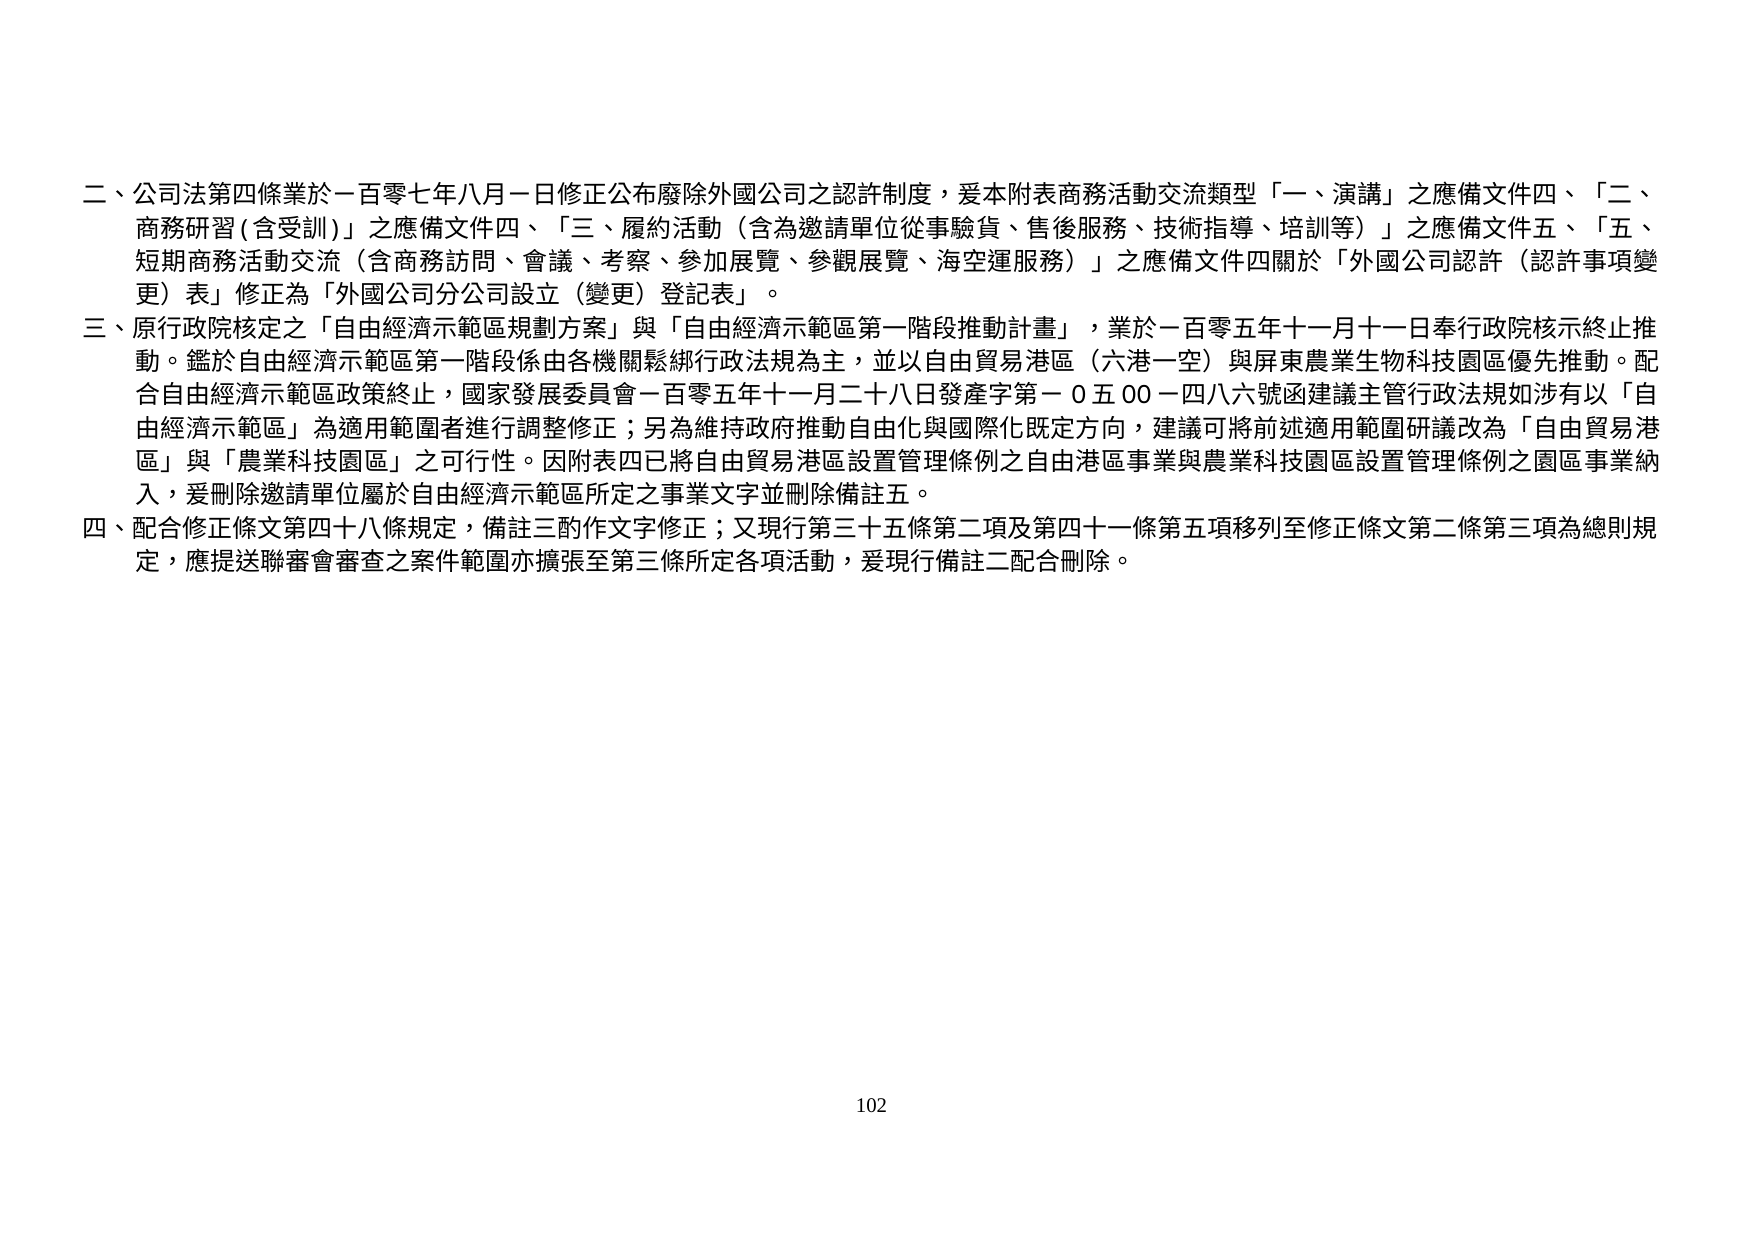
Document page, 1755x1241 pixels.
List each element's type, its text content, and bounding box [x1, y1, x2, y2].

text 三、原行政院核定之「自由經濟示範區規劃方案」與「自由經濟示範區第一階段推動計畫」，業於ㄧ百零五年十一月十一日奉行政院核示終止推動。鑑於自由經濟示範區第一階段係由各機關鬆綁行政法規為主，並以自由貿易港區（六港一空）與屏東農業生物科技園區優先推動。配合自由經濟示範區政策終止，國家發展委員會ㄧ百零五年十一月二十八日發產字第ㄧΟ五ΟΟㄧ四八六號函建議主管行政法規如涉有以「自由經濟示範區」為適用範圍者進行調整修正；另為維持政府推動自由化與國際化既定方向，建議可將前述適用範圍研議改為「自由貿易港區」與「農業科技園區」之可行性。因附表四已將自由貿易港區設置管理條例之自由港區事業與農業科技園區設置管理條例之園區事業納入，爰刪除邀請單位屬於自由經濟示範區所定之事業文字並刪除備註五。 [83, 311, 1660, 511]
text 二、公司法第四條業於ㄧ百零七年八月ㄧ日修正公布廢除外國公司之認許制度，爰本附表商務活動交流類型「一、演講」之應備文件四、「二、商務研習(含受訓)」之應備文件四、「三、履約活動（含為邀請單位從事驗貨、售後服務、技術指導、培訓等）」之應備文件五、「五、短期商務活動交流（含商務訪問、會議、考察、參加展覽、參觀展覽、海空運服務）」之應備文件四關於「外國公司認許（認許事項變更）表」修正為「外國公司分公司設立（變更）登記表」。 [83, 177, 1660, 311]
text 四、配合修正條文第四十八條規定，備註三酌作文字修正；又現行第三十五條第二項及第四十一條第五項移列至修正條文第二條第三項為總則規定，應提送聯審會審查之案件範圍亦擴張至第三條所定各項活動，爰現行備註二配合刪除。 [83, 511, 1660, 577]
